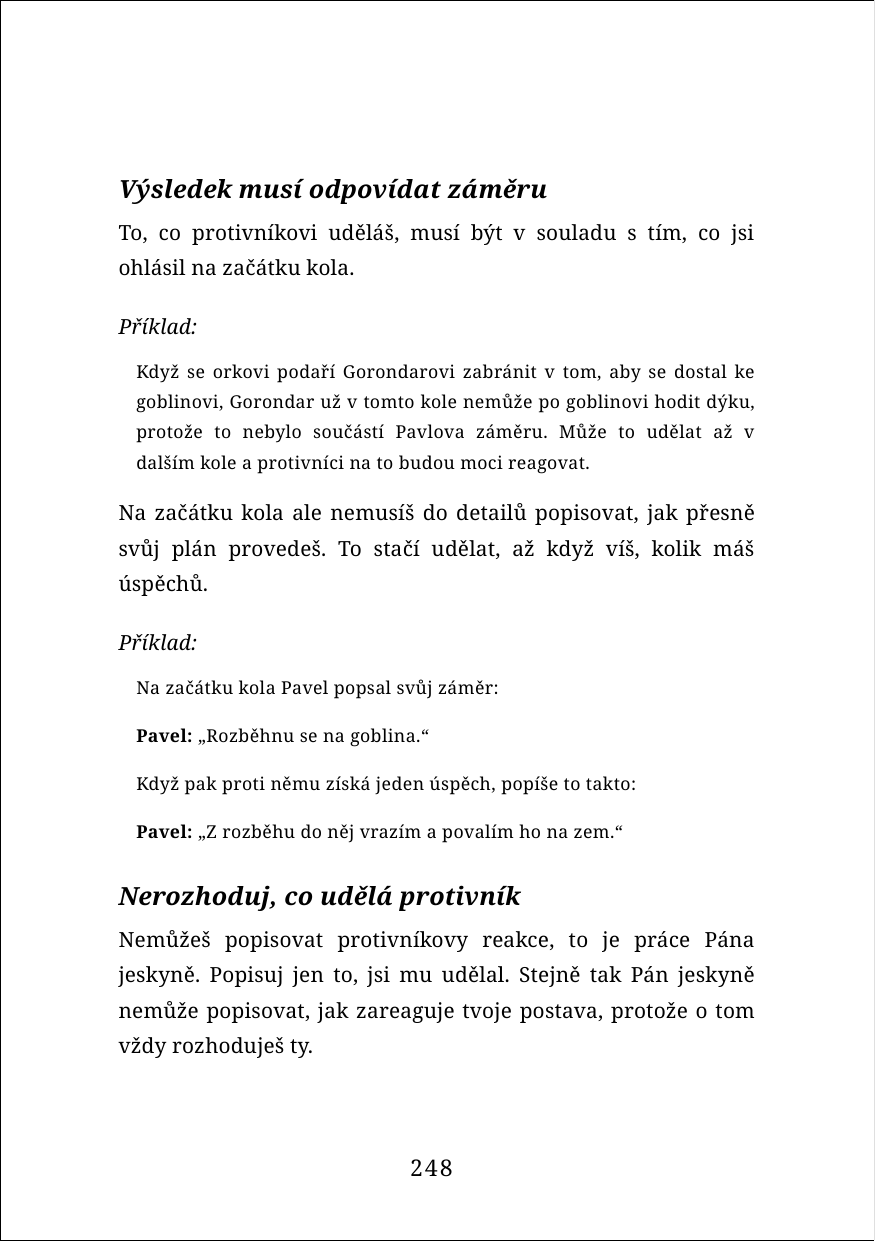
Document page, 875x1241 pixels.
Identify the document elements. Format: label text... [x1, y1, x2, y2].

text Příklad: [118, 628, 756, 657]
text Když se orkovi podaří Gorondarovi zabránit v tom, aby se dostal ke goblinovi, Gorondar už v tomto kole nemůže po goblinovi hodit dýku, protože to nebylo součástí Pavlova záměru. Může to udělat až v dalším kole a protivníci na to budou moci reagovat. [136, 359, 756, 474]
text Pavel: „Rozběhnu se na goblina.“ [136, 723, 756, 748]
subtitle Nerozhoduj, co udělá protivník [118, 879, 756, 913]
text To, co protivníkovi uděláš, musí být v souladu s tím, co jsi ohlásil na začátku kola. [118, 218, 756, 282]
text Na začátku kola ale nemusíš do detailů popisovat, jak přesně svůj plán provedeš. To stačí udělat, až když víš, kolik máš úspěchů. [118, 498, 756, 598]
text Když pak proti němu získá jeden úspěch, popíše to takto: [136, 771, 756, 796]
subtitle Výsledek musí odpovídat záměru [118, 172, 756, 206]
text Pavel: „Z rozběhu do něj vrazím a povalím ho na zem.“ [136, 819, 756, 843]
text Příklad: [118, 312, 756, 341]
text Na začátku kola Pavel popsal svůj záměr: [136, 676, 756, 700]
text Nemůžeš popisovat protivníkovy reakce, to je práce Pána jeskyně. Popisuj jen to, jsi mu udělal. Stejně tak Pán jeskyně nemůže popisovat, jak zareaguje tvoje postava, protože o tom vždy rozhoduješ ty. [118, 925, 756, 1060]
